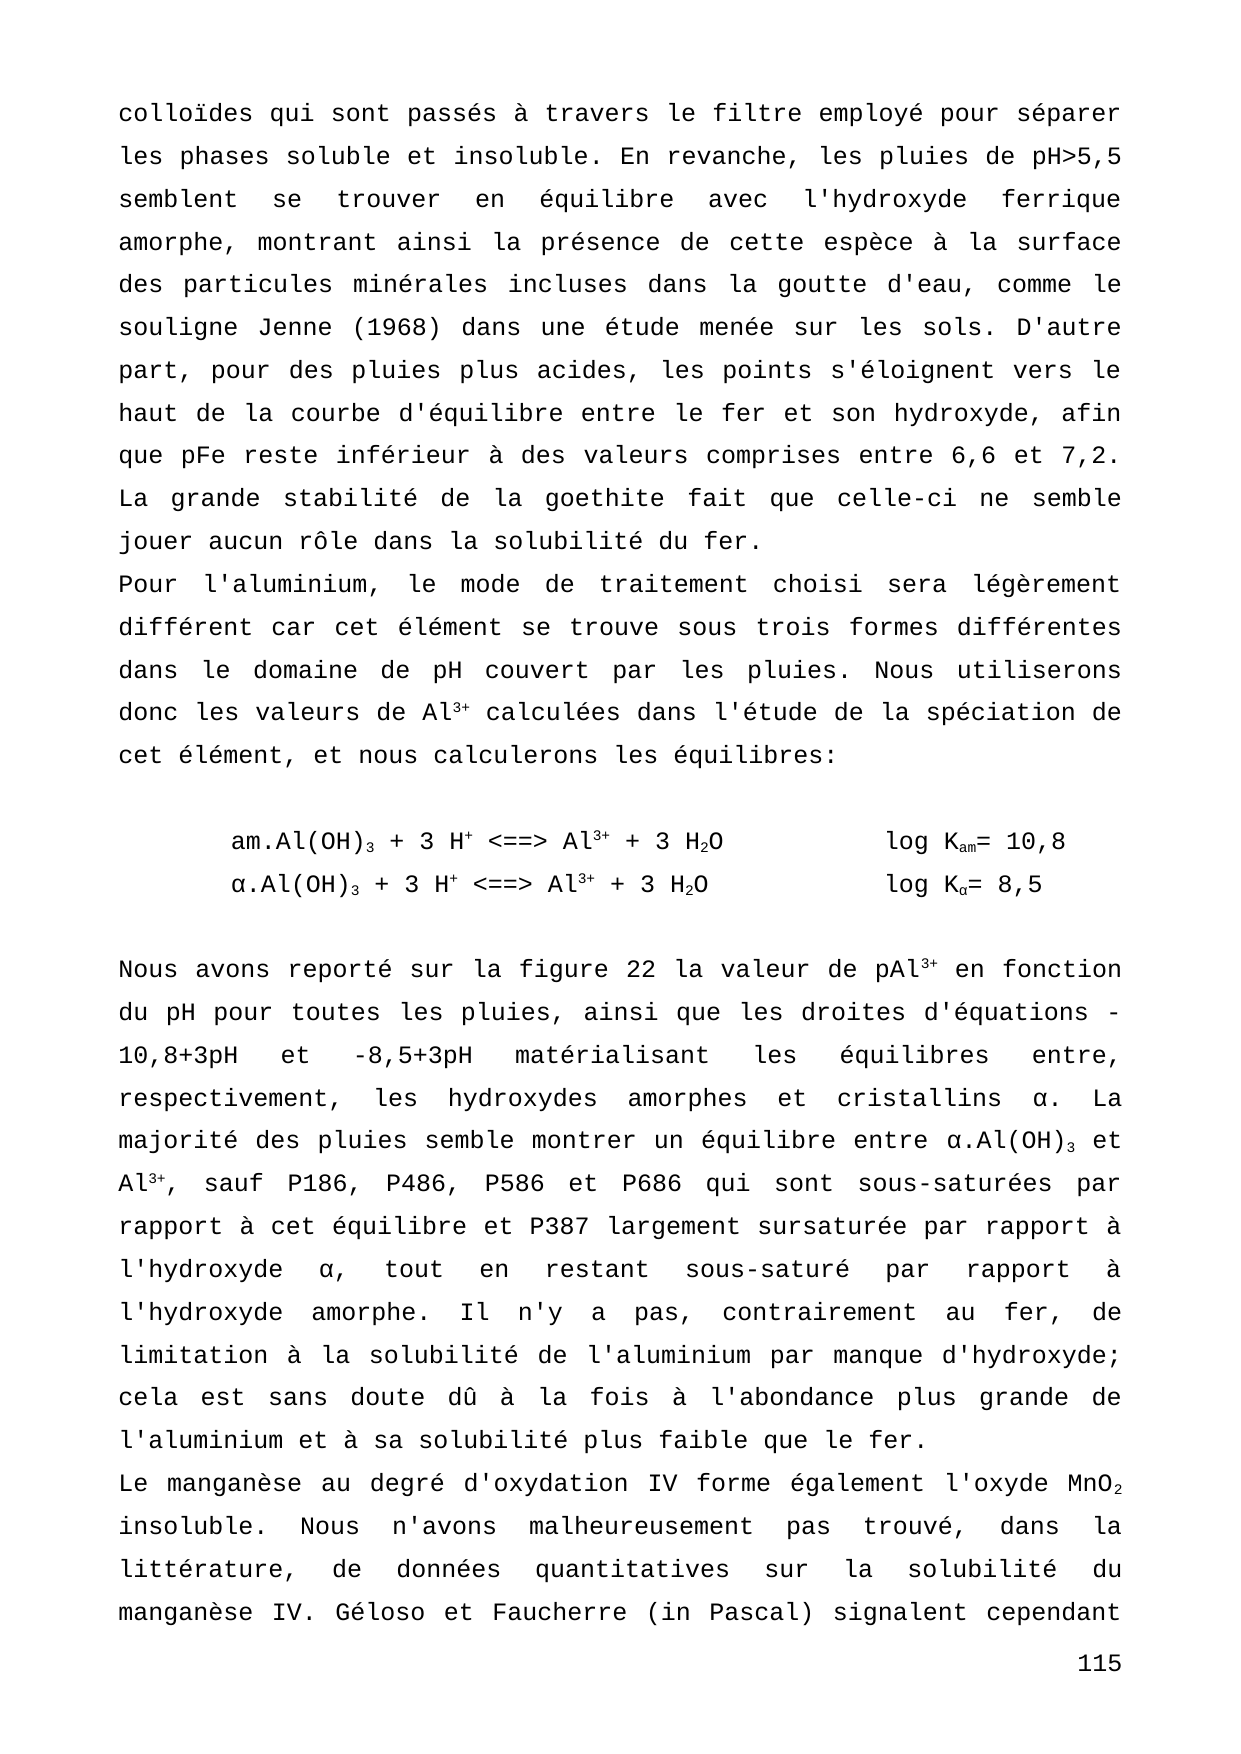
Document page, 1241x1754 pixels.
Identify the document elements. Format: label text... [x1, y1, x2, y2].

text Pour l'aluminium, le mode de traitement choisi sera légèrement différent car cet élément se trouve sous trois formes différentes dans le domaine de pH couvert par les pluies. Nous utiliserons donc les valeurs de Al3+ calculées dans l'étude de la spéciation de cet élément, et nous calculerons les équilibres: [118, 571, 1122, 771]
text am.Al(OH)3 + 3 H+ <==> Al3+ + 3 H2O log Kam= 10,8 [231, 828, 1122, 857]
text Nous avons reporté sur la figure 22 la valeur de pAl3+ en fonction du pH pour toutes les pluies, ainsi que les droites d'équations -10,8+3pH et -8,5+3pH matérialisant les équilibres entre, respectivement, les hydroxydes amorphes et cristallins α. La majorité des pluies semble montrer un équilibre entre α.Al(OH)3 et Al3+, sauf P186, P486, P586 et P686 qui sont sous-saturées par rapport à cet équilibre et P387 largement sursaturée par rapport à l'hydroxyde α, tout en restant sous-saturé par rapport à l'hydroxyde amorphe. Il n'y a pas, contrairement au fer, de limitation à la solubilité de l'aluminium par manque d'hydroxyde; cela est sans doute dû à la fois à l'abondance plus grande de l'aluminium et à sa solubilité plus faible que le fer. [118, 957, 1122, 1456]
text colloïdes qui sont passés à travers le filtre employé pour séparer les phases soluble et insoluble. En revanche, les pluies de pH>5,5 semblent se trouver en équilibre avec l'hydroxyde ferrique amorphe, montrant ainsi la présence de cette espèce à la surface des particules minérales incluses dans la goutte d'eau, comme le souligne Jenne (1968) dans une étude menée sur les sols. D'autre part, pour des pluies plus acides, les points s'éloignent vers le haut de la courbe d'équilibre entre le fer et son hydroxyde, afin que pFe reste inférieur à des valeurs comprises entre 6,6 et 7,2. La grande stabilité de la goethite fait que celle-ci ne semble jouer aucun rôle dans la solubilité du fer. [118, 100, 1122, 557]
text Le manganèse au degré d'oxydation IV forme également l'oxyde MnO2 insoluble. Nous n'avons malheureusement pas trouvé, dans la littérature, de données quantitatives sur la solubilité du manganèse IV. Géloso et Faucherre (in Pascal) signalent cependant [118, 1470, 1122, 1627]
text α.Al(OH)3 + 3 H+ <==> Al3+ + 3 H2O log Kα= 8,5 [231, 871, 1122, 899]
